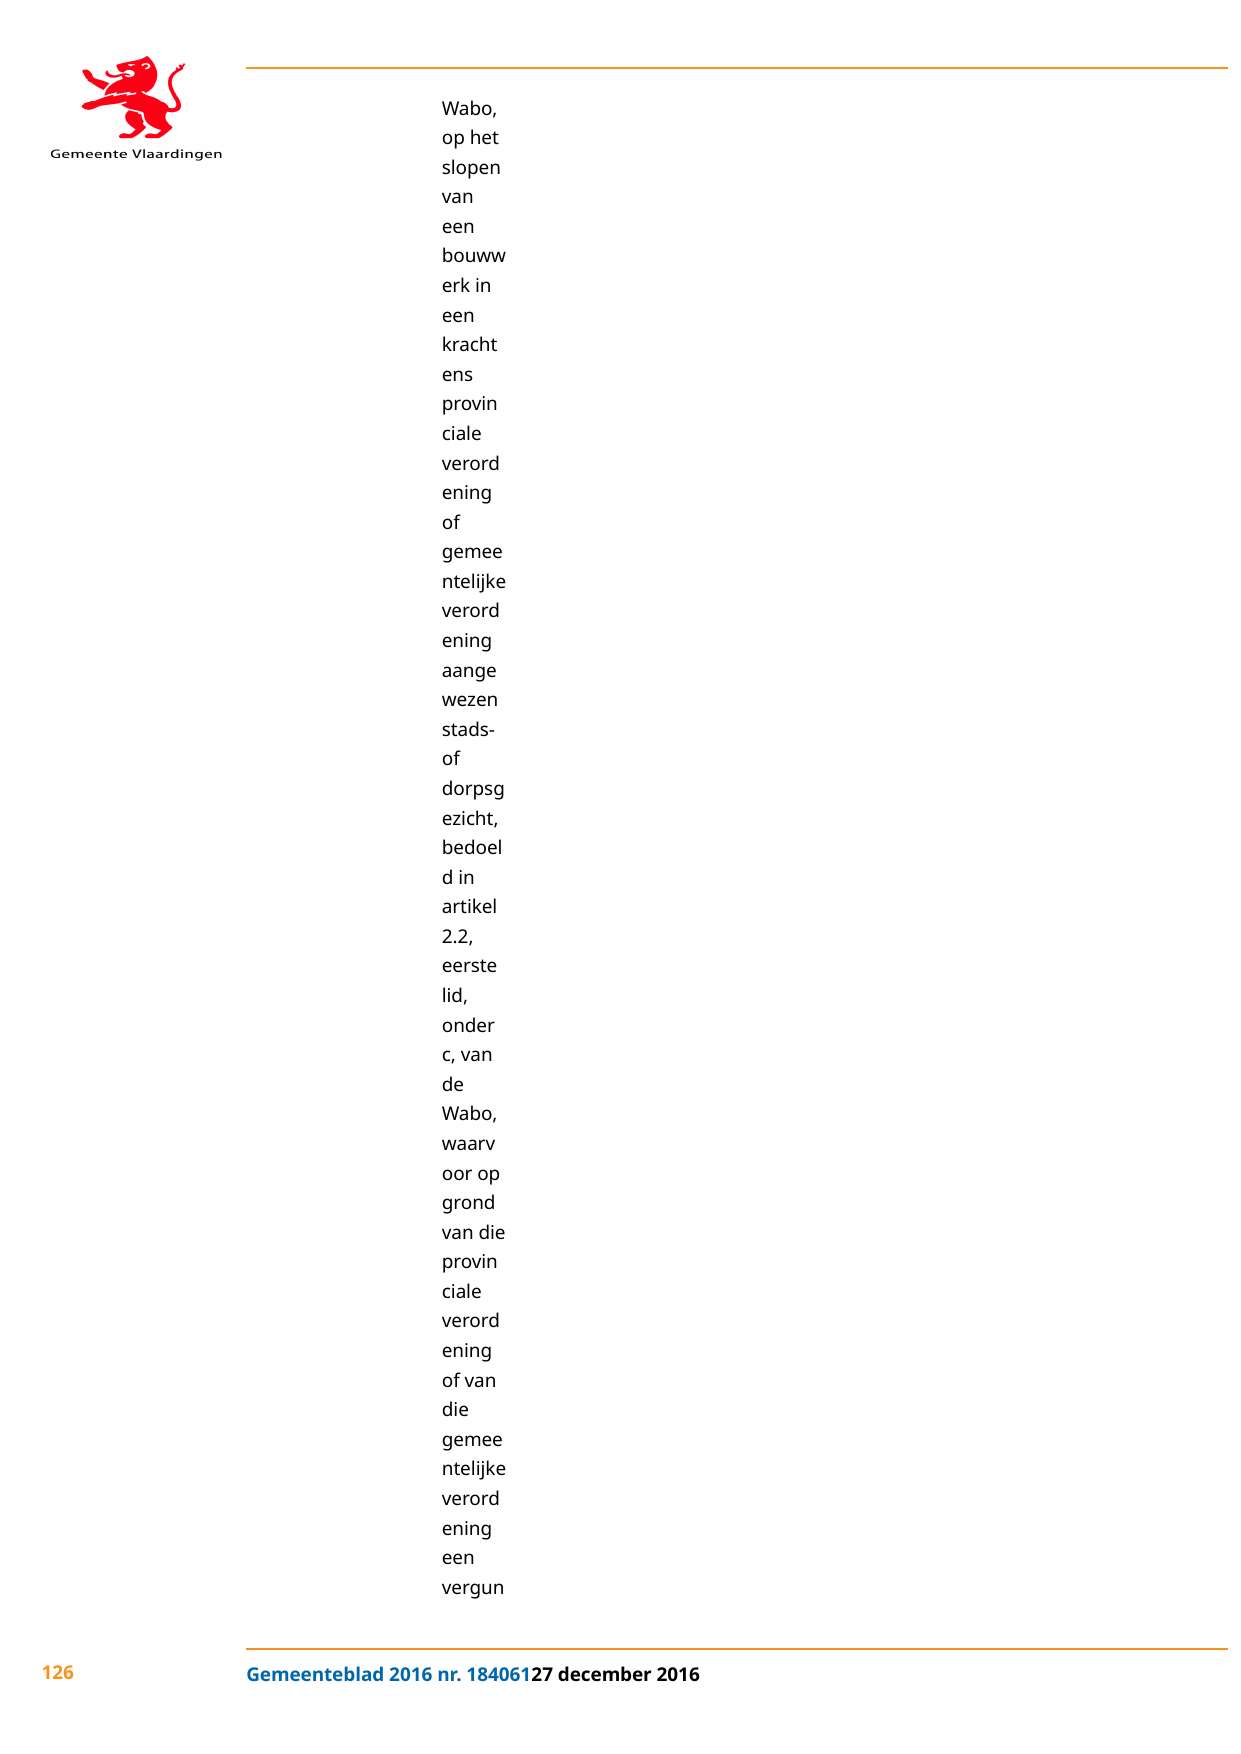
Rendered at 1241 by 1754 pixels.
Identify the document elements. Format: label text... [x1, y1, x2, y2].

picture [41, 47, 231, 172]
table_cell [506, 95, 571, 1600]
table_cell [248, 95, 312, 1600]
table_cell [313, 95, 377, 1600]
table_cell Wabo, op het slopen van een bouwwerk in een krachtens provinciale verordening of gemeentelijke verordening aangewezen stads- of dorpsgezicht, bedoeld in artikel 2.2, eerste lid, onder c, van de Wabo, waarvoor op grond van die provinciale verordening of van die gemeentelijke verordening een vergun [442, 95, 506, 1600]
table_cell [635, 95, 700, 1600]
table_cell [377, 95, 442, 1600]
table_cell [571, 95, 635, 1600]
